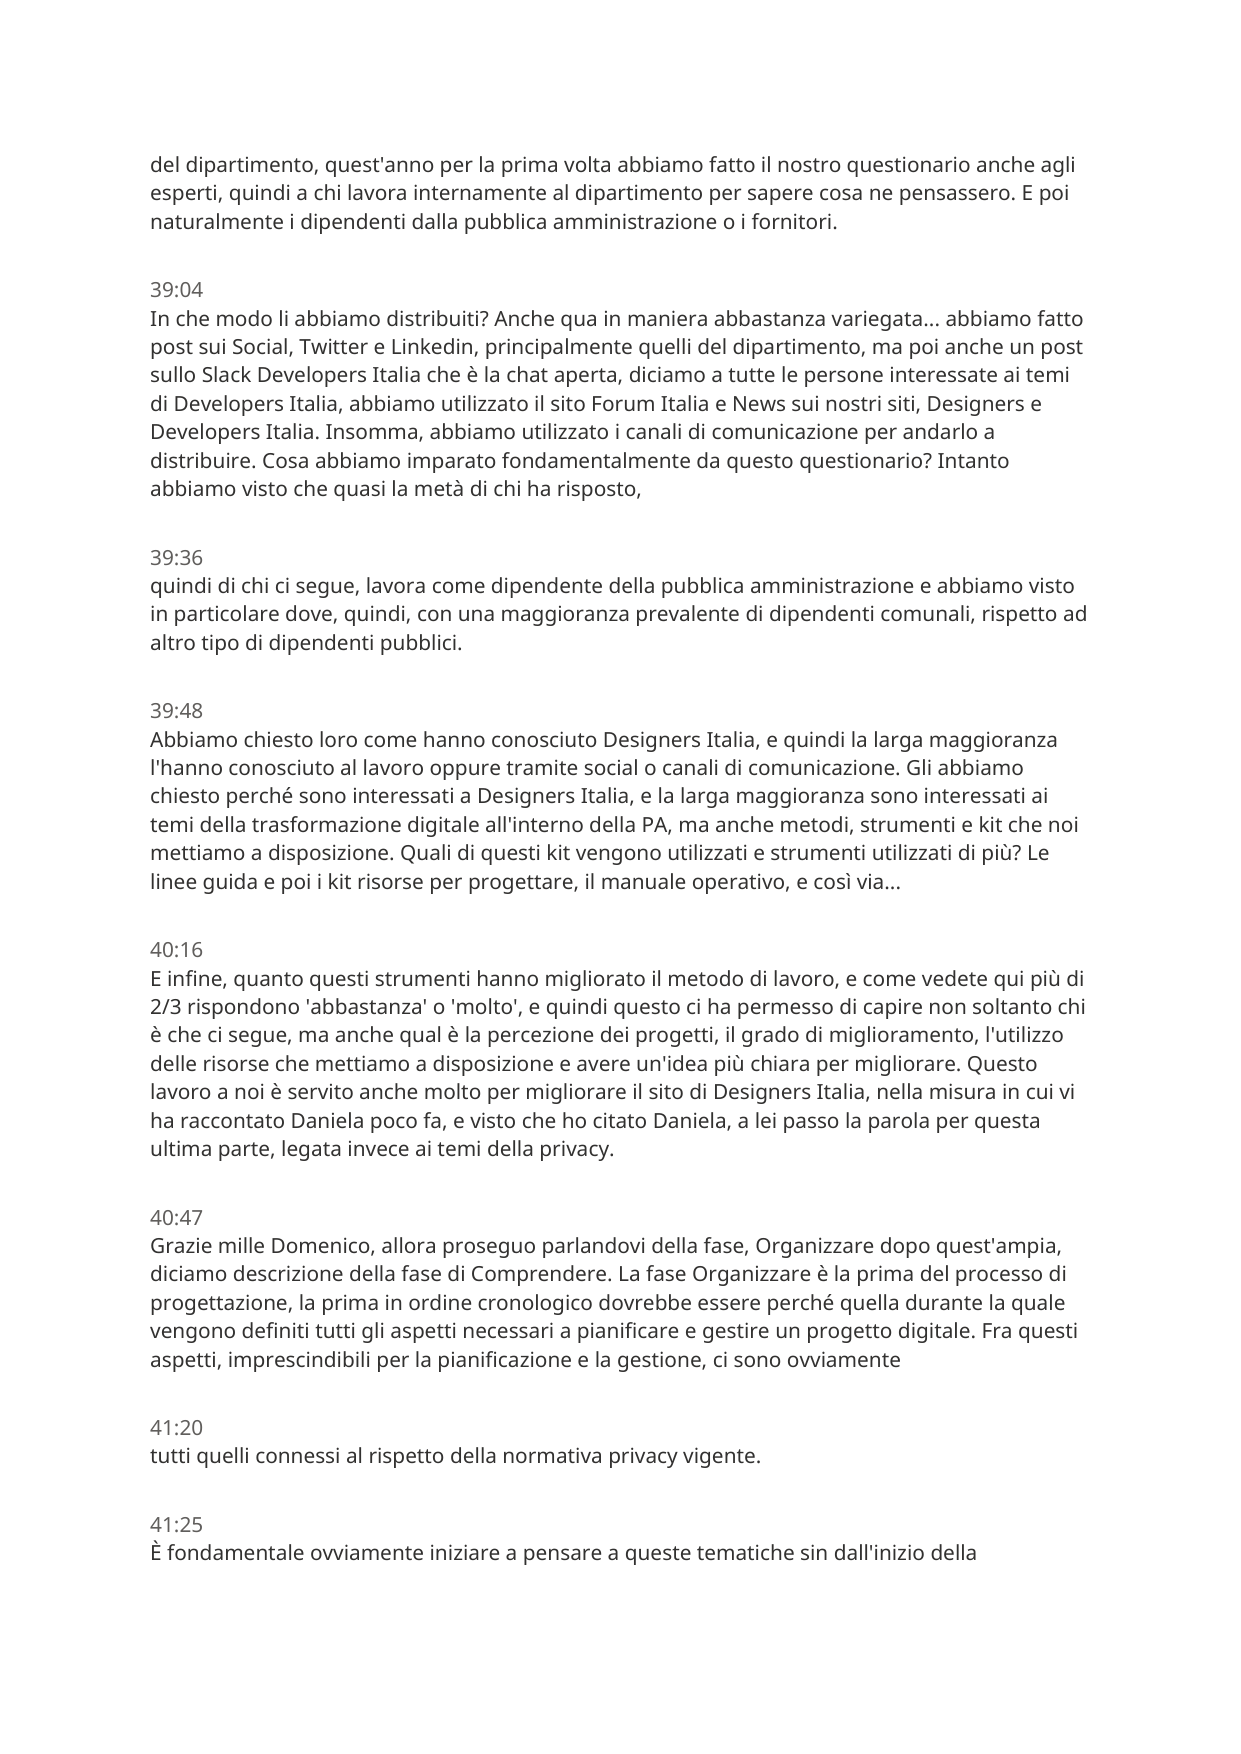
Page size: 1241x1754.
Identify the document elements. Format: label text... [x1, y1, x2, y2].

text 40:47 Grazie mille Domenico, allora proseguo parlandovi della fase, Organizzare dopo quest'ampia, diciamo descrizione della fase di Comprendere. La fase Organizzare è la prima del processo di progettazione, la prima in ordine cronologico dovrebbe essere perché quella durante la quale vengono definiti tutti gli aspetti necessari a pianificare e gestire un progetto digitale. Fra questi aspetti, imprescindibili per la pianificazione e la gestione, ci sono ovviamente [150, 1174, 1090, 1373]
text 39:48 Abbiamo chiesto loro come hanno conosciuto Designers Italia, e quindi la larga maggioranza l'hanno conosciuto al lavoro oppure tramite social o canali di comunicazione. Gli abbiamo chiesto perché sono interessati a Designers Italia, e la larga maggioranza sono interessati ai temi della trasformazione digitale all'interno della PA, ma anche metodi, strumenti e kit che noi mettiamo a disposizione. Quali di questi kit vengono utilizzati e strumenti utilizzati di più? Le linee guida e poi i kit risorse per progettare, il manuale operativo, e così via... [150, 668, 1090, 895]
text del dipartimento, quest'anno per la prima volta abbiamo fatto il nostro questionario anche agli esperti, quindi a chi lavora internamente al dipartimento per sapere cosa ne pensassero. E poi naturalmente i dipendenti dalla pubblica amministrazione o i fornitori. [150, 150, 1090, 235]
text 41:25 È fondamentale ovviamente iniziare a pensare a queste tematiche sin dall'inizio della [150, 1481, 1090, 1567]
text 41:20 tutti quelli connessi al rispetto della normativa privacy vigente. [150, 1385, 1090, 1470]
text 39:04 In che modo li abbiamo distribuiti? Anche qua in maniera abbastanza variegata... abbiamo fatto post sui Social, Twitter e Linkedin, principalmente quelli del dipartimento, ma poi anche un post sullo Slack Developers Italia che è la chat aperta, diciamo a tutte le persone interessate ai temi di Developers Italia, abbiamo utilizzato il sito Forum Italia e News sui nostri siti, Designers e Developers Italia. Insomma, abbiamo utilizzato i canali di comunicazione per andarlo a distribuire. Cosa abbiamo imparato fondamentalmente da questo questionario? Intanto abbiamo visto che quasi la metà di chi ha risposto, [150, 247, 1090, 503]
text 39:36 quindi di chi ci segue, lavora come dipendente della pubblica amministrazione e abbiamo visto in particolare dove, quindi, con una maggioranza prevalente di dipendenti comunali, rispetto ad altro tipo di dipendenti pubblici. [150, 514, 1090, 656]
text 40:16 E infine, quanto questi strumenti hanno migliorato il metodo di lavoro, e come vedete qui più di 2/3 rispondono 'abbastanza' o 'molto', e quindi questo ci ha permesso di capire non soltanto chi è che ci segue, ma anche qual è la percezione dei progetti, il grado di miglioramento, l'utilizzo delle risorse che mettiamo a disposizione e avere un'idea più chiara per migliorare. Questo lavoro a noi è servito anche molto per migliorare il sito di Designers Italia, nella misura in cui vi ha raccontato Daniela poco fa, e visto che ho citato Daniela, a lei passo la parola per questa ultima parte, legata invece ai temi della privacy. [150, 907, 1090, 1163]
